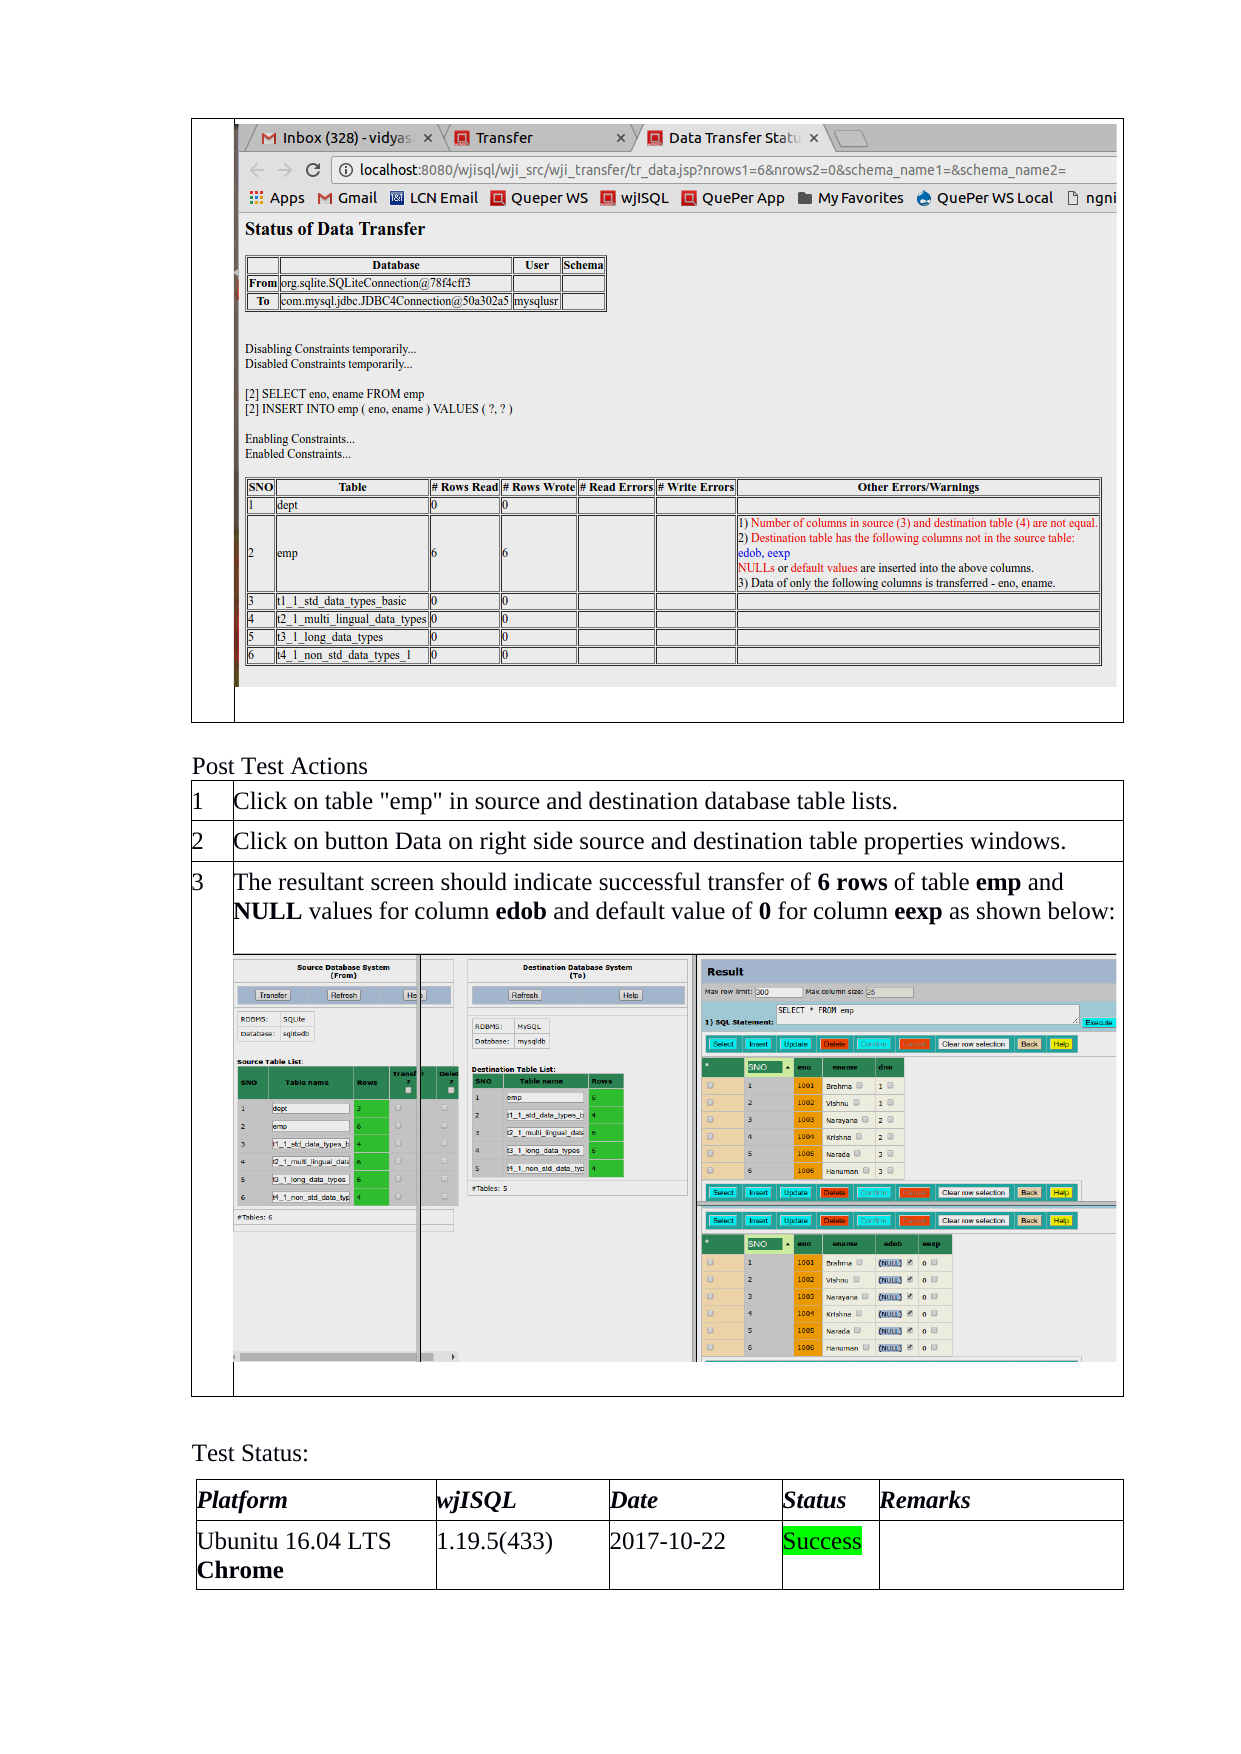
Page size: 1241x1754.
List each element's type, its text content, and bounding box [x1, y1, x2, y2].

table_header Click on table "emp" in source and destination database table lists. [234, 781, 1123, 820]
table_cell Success [783, 1521, 879, 1589]
table_header Status [783, 1480, 879, 1520]
text Post Test Actions [118, 751, 1122, 779]
table_header Date [610, 1480, 782, 1520]
table_cell 2017-10-22 [610, 1521, 782, 1589]
table_header [235, 119, 1123, 721]
table_cell Ubunitu 16.04 LTS Chrome [197, 1521, 436, 1589]
table_header [192, 119, 234, 721]
table_header Platform [197, 1480, 436, 1520]
table_header 1 [192, 781, 233, 820]
table_header wjISQL [437, 1480, 609, 1520]
table_cell The resultant screen should indicate successful transfer of 6 rows of table emp and NULL values for column edob and default value of 0 for column eexp as shown below: [234, 862, 1123, 1396]
table_cell Click on button Data on right side source and destination table properties windows. [234, 821, 1123, 861]
table_cell 2 [192, 821, 233, 861]
table_cell 1.19.5(433) [437, 1521, 609, 1589]
picture [232, 953, 1117, 1362]
table_cell 3 [192, 862, 233, 1396]
text Test Status: [118, 1438, 1122, 1467]
table_cell [880, 1521, 1123, 1589]
table_header Remarks [880, 1480, 1123, 1520]
picture [233, 124, 1117, 687]
